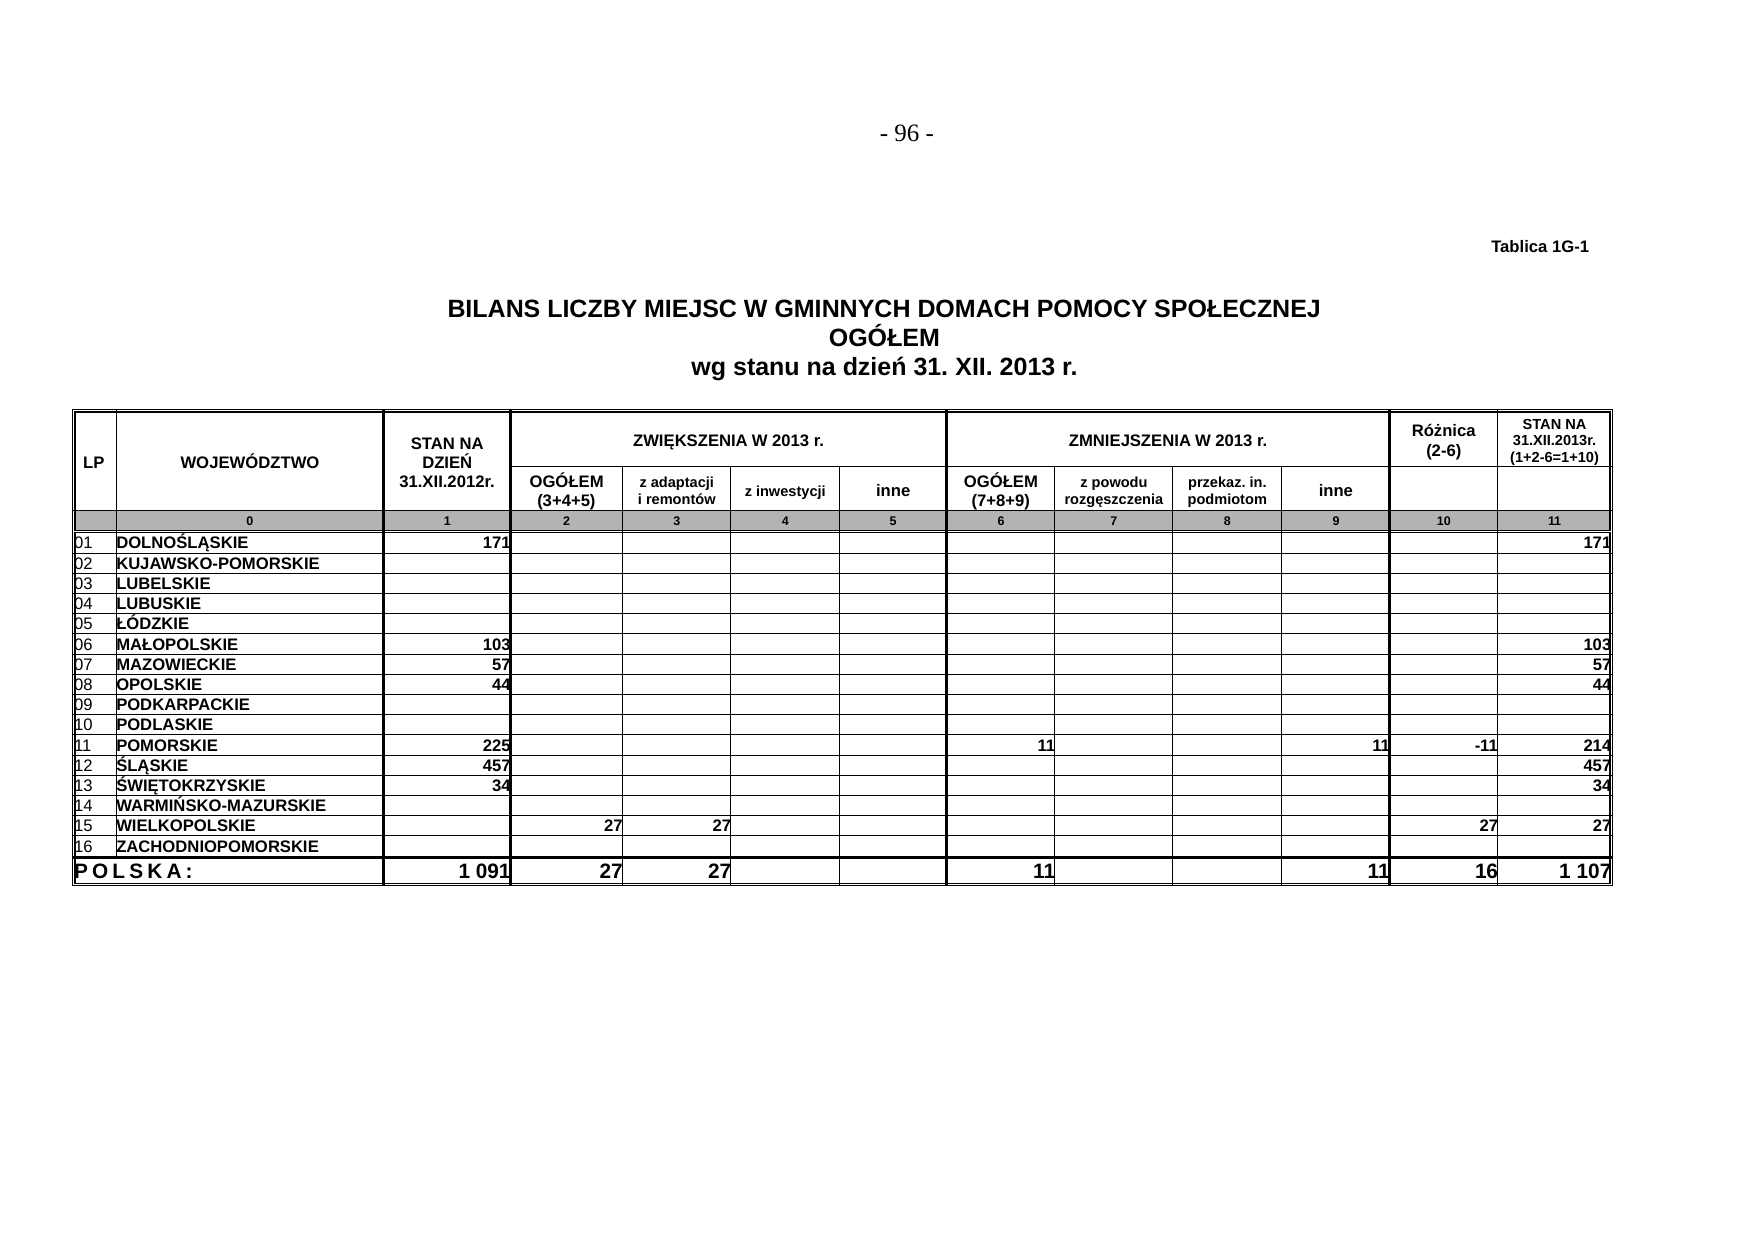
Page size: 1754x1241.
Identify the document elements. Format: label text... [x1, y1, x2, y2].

table_cell 06 [76, 634, 116, 653]
table_cell [1391, 634, 1497, 653]
table_cell 05 [76, 614, 116, 633]
table_cell [623, 533, 730, 552]
table_cell 10 [1391, 511, 1497, 530]
table_cell [512, 594, 622, 613]
table_cell przekaz. in. podmiotom [1173, 467, 1281, 510]
table_cell inne [840, 467, 945, 510]
table_cell [1055, 756, 1172, 775]
table_header ZMNIEJSZENIA W 2013 r. [948, 413, 1388, 466]
table_cell [1391, 695, 1497, 714]
table_cell 11 [948, 735, 1054, 754]
table_cell OGÓŁEM (7+8+9) [948, 467, 1054, 510]
text Tablica 1G-1 [103, 237, 1665, 256]
table_cell z inwestycji [731, 467, 839, 510]
table_cell [1173, 594, 1281, 613]
table_cell [948, 776, 1054, 795]
table_cell [623, 554, 730, 573]
table_cell KUJAWSKO-POMORSKIE [117, 554, 382, 573]
table_cell [1173, 859, 1281, 883]
table_cell WIELKOPOLSKIE [117, 816, 382, 835]
table_cell 8 [1173, 511, 1281, 530]
table_cell [512, 533, 622, 552]
table_cell [948, 574, 1054, 593]
table_cell 214 [1498, 735, 1609, 754]
table_cell [948, 756, 1054, 775]
table_header WOJEWÓDZTWO [117, 413, 382, 510]
table_cell 27 [1498, 816, 1609, 835]
table_cell [385, 715, 509, 734]
table_cell POMORSKIE [117, 735, 382, 754]
table_cell [1282, 675, 1388, 694]
table_cell [731, 554, 839, 573]
table_cell 3 [623, 511, 730, 530]
table_cell [1282, 715, 1388, 734]
table_cell LUBELSKIE [117, 574, 382, 593]
table_cell [512, 756, 622, 775]
table_cell [1055, 675, 1172, 694]
table_cell 1 091 [385, 859, 509, 883]
table_cell [623, 776, 730, 795]
table_cell [623, 634, 730, 653]
table_cell [512, 735, 622, 754]
table_cell [1055, 655, 1172, 674]
table_cell [1498, 594, 1609, 613]
table_cell [948, 554, 1054, 573]
table_cell [948, 614, 1054, 633]
table_cell [731, 614, 839, 633]
table_cell [512, 776, 622, 795]
table_cell [731, 735, 839, 754]
table_cell [1498, 467, 1609, 510]
table_cell 12 [76, 756, 116, 775]
table_cell [1055, 533, 1172, 552]
table_cell [1055, 594, 1172, 613]
table_cell [1055, 614, 1172, 633]
table_cell [1173, 675, 1281, 694]
table_cell 27 [512, 816, 622, 835]
table_cell ZACHODNIOPOMORSKIE [117, 836, 382, 856]
table_cell 11 [76, 735, 116, 754]
subtitle wg stanu na dzień 31. XII. 2013 r. [103, 352, 1665, 381]
table_cell 27 [623, 816, 730, 835]
table_cell [623, 655, 730, 674]
table_cell [840, 859, 945, 883]
table_cell [1173, 776, 1281, 795]
table_cell [948, 655, 1054, 674]
table_cell [1055, 634, 1172, 653]
table_cell [731, 776, 839, 795]
table_cell [1173, 816, 1281, 835]
table_cell [1391, 655, 1497, 674]
table_cell 16 [1391, 859, 1497, 883]
table_cell [1173, 756, 1281, 775]
table_cell [1282, 655, 1388, 674]
table_cell -11 [1391, 735, 1497, 754]
table_cell 6 [948, 511, 1054, 530]
table_cell DOLNOŚLĄSKIE [117, 533, 382, 552]
table_cell [1498, 614, 1609, 633]
table_cell 171 [1498, 533, 1609, 552]
table_cell ŁÓDZKIE [117, 614, 382, 633]
table_cell [840, 574, 945, 593]
table_cell [385, 796, 509, 815]
table_cell 44 [385, 675, 509, 694]
table_cell 13 [76, 776, 116, 795]
table_cell [731, 859, 839, 883]
table_cell 7 [1055, 511, 1172, 530]
table_cell [623, 735, 730, 754]
table_cell [512, 655, 622, 674]
table_cell [512, 695, 622, 714]
table_cell ŚLĄSKIE [117, 756, 382, 775]
table_header Różnica (2-6) [1391, 413, 1497, 466]
table_cell [948, 836, 1054, 856]
table_cell 5 [840, 511, 945, 530]
table_cell POLSKA: [76, 859, 382, 883]
table_cell [623, 614, 730, 633]
table_cell 2 [512, 511, 622, 530]
table_cell [731, 655, 839, 674]
table_cell MAŁOPOLSKIE [117, 634, 382, 653]
table_cell 9 [1282, 511, 1388, 530]
table_cell ŚWIĘTOKRZYSKIE [117, 776, 382, 795]
table_cell 09 [76, 695, 116, 714]
table_cell [840, 675, 945, 694]
table_cell [948, 715, 1054, 734]
table_cell 457 [1498, 756, 1609, 775]
table_cell [385, 594, 509, 613]
table_header STAN NA 31.XII.2013r. (1+2-6=1+10) [1498, 413, 1609, 466]
table_cell [1282, 836, 1388, 856]
table_cell OPOLSKIE [117, 675, 382, 694]
table_cell 1 [385, 511, 509, 530]
table_cell [512, 675, 622, 694]
table_cell [1173, 533, 1281, 552]
table_cell [840, 715, 945, 734]
table_cell 171 [385, 533, 509, 552]
table_cell [1055, 735, 1172, 754]
table_cell [731, 533, 839, 552]
table_cell [731, 634, 839, 653]
table_cell [1055, 554, 1172, 573]
table_cell [385, 574, 509, 593]
table_cell [948, 675, 1054, 694]
table_cell [1282, 816, 1388, 835]
table_cell [1173, 655, 1281, 674]
table_cell 103 [1498, 634, 1609, 653]
table_cell [1282, 634, 1388, 653]
table_cell [1282, 756, 1388, 775]
table_cell [385, 554, 509, 573]
table_cell 10 [76, 715, 116, 734]
table_cell [512, 634, 622, 653]
table_cell [1498, 554, 1609, 573]
table_cell [840, 554, 945, 573]
table_cell [731, 756, 839, 775]
table_cell [1391, 836, 1497, 856]
table_cell [1391, 715, 1497, 734]
table_cell [731, 695, 839, 714]
table_cell 34 [385, 776, 509, 795]
table_cell [1391, 756, 1497, 775]
table_cell 08 [76, 675, 116, 694]
table_cell 11 [948, 859, 1054, 883]
table_cell [1391, 796, 1497, 815]
table_cell 225 [385, 735, 509, 754]
table_cell [1055, 836, 1172, 856]
table_cell [623, 695, 730, 714]
table_cell [948, 695, 1054, 714]
table_cell [1055, 816, 1172, 835]
table_cell [1498, 695, 1609, 714]
table_cell [1391, 554, 1497, 573]
table_cell [1055, 715, 1172, 734]
table_cell [731, 836, 839, 856]
table_cell [840, 756, 945, 775]
table_cell [1282, 695, 1388, 714]
table_cell 27 [1391, 816, 1497, 835]
table_cell [840, 695, 945, 714]
table_header LP [76, 413, 116, 510]
table_cell MAZOWIECKIE [117, 655, 382, 674]
subtitle BILANS LICZBY MIEJSC W GMINNYCH DOMACH POMOCY SPOŁECZNEJ [103, 294, 1665, 323]
table_cell [1173, 554, 1281, 573]
table_cell [512, 796, 622, 815]
table_cell [1498, 836, 1609, 856]
table_cell 34 [1498, 776, 1609, 795]
table_cell [731, 594, 839, 613]
table_cell [385, 614, 509, 633]
table_cell [623, 715, 730, 734]
table_cell [1055, 695, 1172, 714]
table_cell WARMIŃSKO-MAZURSKIE [117, 796, 382, 815]
table_cell [948, 634, 1054, 653]
table_cell 1 107 [1498, 859, 1609, 883]
table_header STAN NA DZIEŃ 31.XII.2012r. [385, 413, 509, 510]
table_cell 457 [385, 756, 509, 775]
table_cell [1055, 796, 1172, 815]
table_cell [1055, 859, 1172, 883]
table_cell 02 [76, 554, 116, 573]
table_cell [948, 594, 1054, 613]
table_cell [512, 554, 622, 573]
table_cell [840, 655, 945, 674]
table_cell [1282, 533, 1388, 552]
table_cell inne [1282, 467, 1388, 510]
table_cell [1391, 533, 1497, 552]
table_cell [1282, 574, 1388, 593]
table_cell 01 [76, 533, 116, 552]
table_header ZWIĘKSZENIA W 2013 r. [512, 413, 945, 466]
table_cell [840, 634, 945, 653]
subtitle OGÓŁEM [103, 323, 1665, 352]
table_cell z powodu rozgęszczenia [1055, 467, 1172, 510]
table_cell z adaptacji i remontów [623, 467, 730, 510]
table_cell [840, 735, 945, 754]
table_cell [512, 574, 622, 593]
table_cell [1282, 594, 1388, 613]
table_cell [1391, 467, 1497, 510]
table_cell 16 [76, 836, 116, 856]
table_cell 27 [512, 859, 622, 883]
table_cell LUBUSKIE [117, 594, 382, 613]
table_cell [1055, 776, 1172, 795]
table_cell [1391, 776, 1497, 795]
table_cell 103 [385, 634, 509, 653]
table_cell [948, 533, 1054, 552]
table_cell PODLASKIE [117, 715, 382, 734]
table_cell [1282, 796, 1388, 815]
table_cell 44 [1498, 675, 1609, 694]
table_cell [385, 695, 509, 714]
table_cell [512, 614, 622, 633]
table_cell [623, 756, 730, 775]
table_cell [512, 715, 622, 734]
table_cell [1173, 715, 1281, 734]
table_cell [76, 511, 116, 530]
table_cell [1282, 776, 1388, 795]
table_cell [623, 574, 730, 593]
table_cell [1391, 675, 1497, 694]
table_cell [623, 675, 730, 694]
table_cell [1391, 594, 1497, 613]
table_cell [623, 796, 730, 815]
table_cell [385, 836, 509, 856]
table_cell [840, 614, 945, 633]
table_cell 03 [76, 574, 116, 593]
table_cell [1055, 574, 1172, 593]
table_cell OGÓŁEM (3+4+5) [512, 467, 622, 510]
table_cell 0 [117, 511, 382, 530]
table_cell 4 [731, 511, 839, 530]
table_cell [1282, 554, 1388, 573]
table_cell [840, 836, 945, 856]
table_cell 04 [76, 594, 116, 613]
table_cell [1173, 836, 1281, 856]
table_cell 11 [1282, 735, 1388, 754]
table_cell [623, 594, 730, 613]
table_cell [1498, 796, 1609, 815]
table_cell [1391, 574, 1497, 593]
table_cell [840, 816, 945, 835]
table_cell [840, 594, 945, 613]
table_cell [1173, 735, 1281, 754]
table_cell [1173, 796, 1281, 815]
table_cell 14 [76, 796, 116, 815]
table_cell 15 [76, 816, 116, 835]
table_cell [731, 675, 839, 694]
table_cell [512, 836, 622, 856]
table_cell 11 [1282, 859, 1388, 883]
table_cell [731, 816, 839, 835]
table_cell [623, 836, 730, 856]
table_cell [840, 796, 945, 815]
table_cell [731, 715, 839, 734]
table_cell [948, 796, 1054, 815]
table_cell [731, 796, 839, 815]
table_cell 57 [385, 655, 509, 674]
table_cell [1282, 614, 1388, 633]
table_cell [1173, 695, 1281, 714]
table_cell PODKARPACKIE [117, 695, 382, 714]
table_cell [840, 533, 945, 552]
table_cell [385, 816, 509, 835]
table_cell [1173, 614, 1281, 633]
table_cell 57 [1498, 655, 1609, 674]
table_cell [1173, 574, 1281, 593]
table_cell [840, 776, 945, 795]
table_cell 11 [1498, 511, 1609, 530]
table_cell [1173, 634, 1281, 653]
table_cell [948, 816, 1054, 835]
table_cell [1498, 715, 1609, 734]
table_cell [1498, 574, 1609, 593]
table_cell 27 [623, 859, 730, 883]
table_cell [731, 574, 839, 593]
table_cell 07 [76, 655, 116, 674]
table_cell [1391, 614, 1497, 633]
